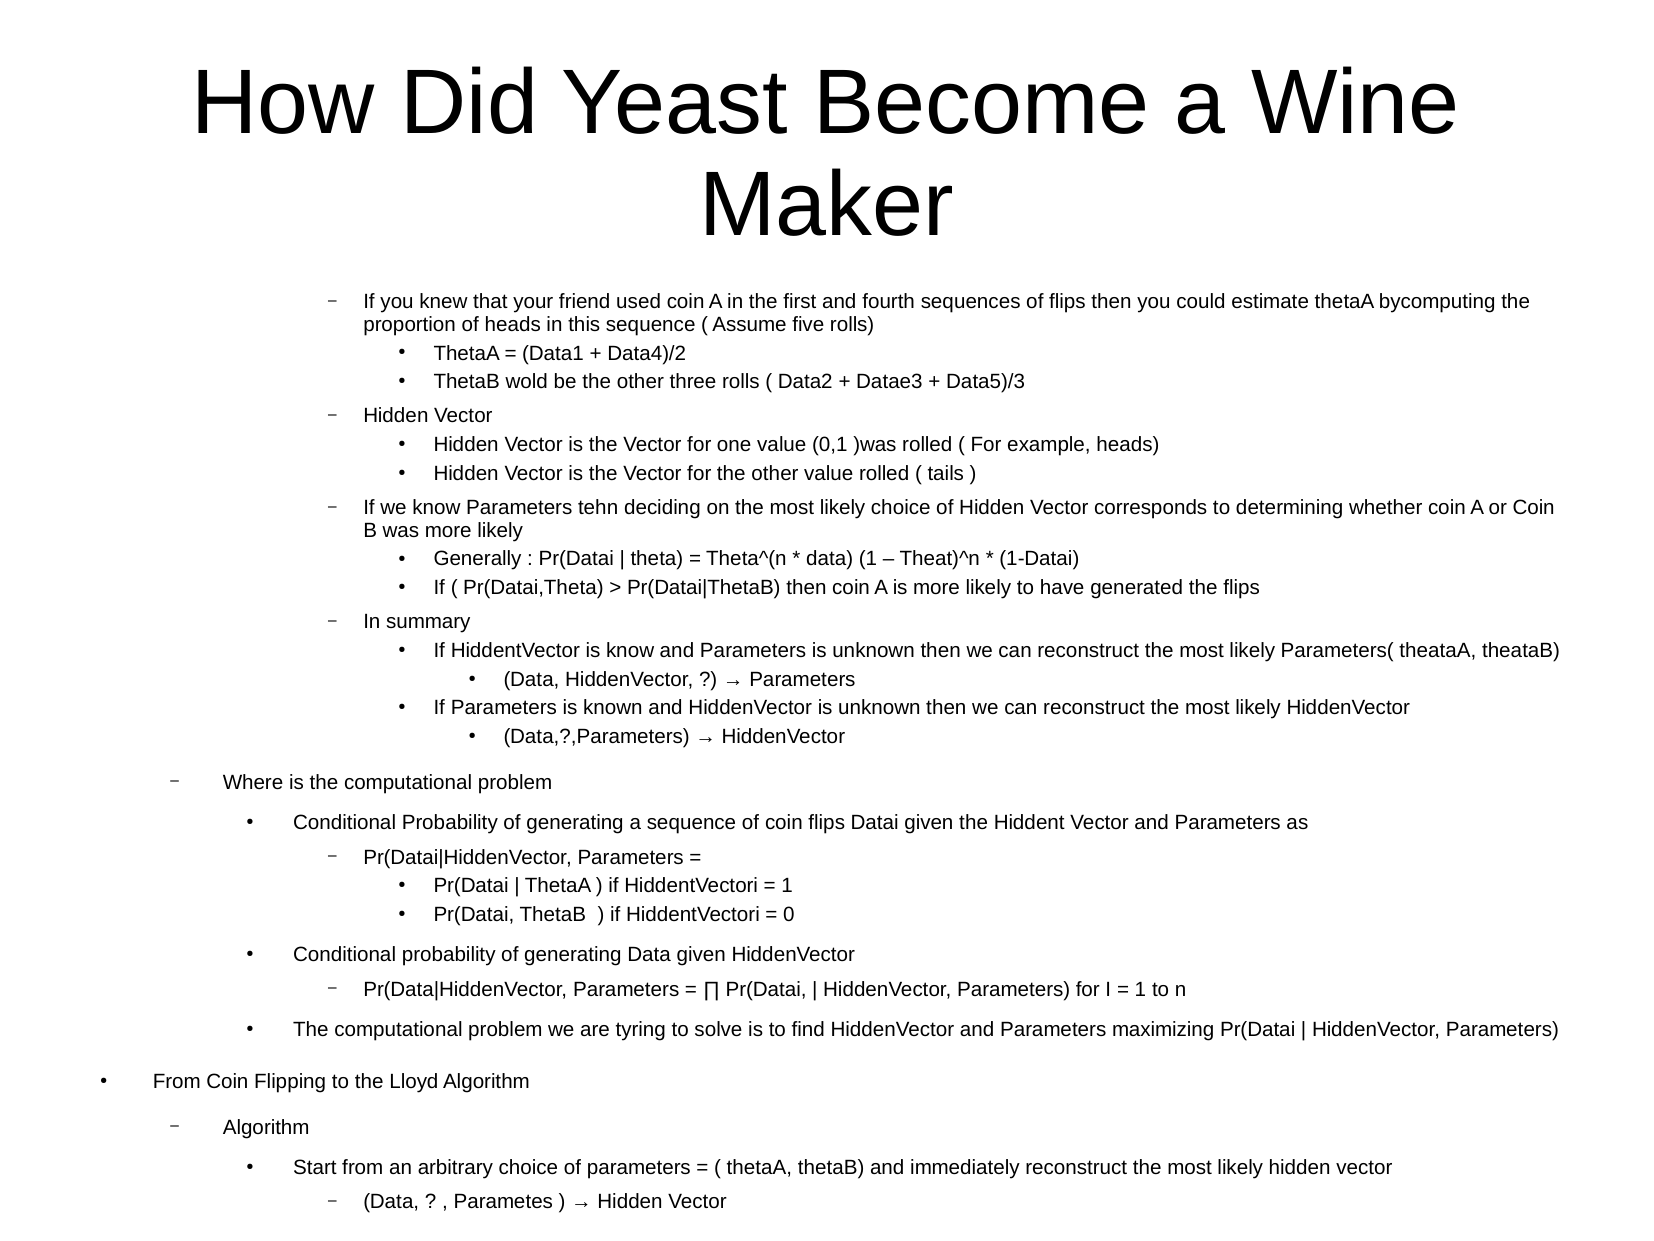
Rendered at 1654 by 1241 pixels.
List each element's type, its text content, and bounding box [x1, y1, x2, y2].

list If you knew that your friend used coin A in the first and fourth sequences of flips then you could estimate thetaA bycomputing the proportion of heads in this sequence ( Assume five rolls) ThetaA = (Data1 + Data4)/2 ThetaB wold be the other three rolls ( Data2 + Datae3 + Data5)/3 Hidden Vector Hidden Vector is the Vector for one value (0,1 )was rolled ( For example, heads) Hidden Vector is the Vector for the other value rolled ( tails ) If we know Parameters tehn deciding on the most likely choice of Hidden Vector corresponds to determining whether coin A or Coin B was more likely Generally : Pr(Datai | theta) = Theta^(n * data) (1 – Theat)^n * (1-Datai) If ( Pr(Datai,Theta) > Pr(Datai|ThetaB) then coin A is more likely to have generated the flips In summary If HiddentVector is know and Parameters is unknown then we can reconstruct the most likely Parameters( theataA, theataB) (Data, HiddenVector, ?) → Parameters If Parameters is known and HiddenVector is unknown then we can reconstruct the most likely HiddenVector (Data,?,Parameters) → HiddenVector Where is the computational problem Conditional Probability of generating a sequence of coin flips Datai given the Hiddent Vector and Parameters as Pr(Datai|HiddenVector, Parameters = Pr(Datai | ThetaA ) if HiddentVectori = 1 Pr(Datai, ThetaB ) if HiddentVectori = 0 Conditional probability of generating Data given HiddenVector Pr(Data|HiddenVector, Parameters = ∏ Pr(Datai, | HiddenVector, Parameters) for I = 1 to n The computational problem we are tyring to solve is to find HiddenVector and Parameters maximizing Pr(Datai | HiddenVector, Parameters) From Coin Flipping to the Lloyd Algorithm Algorithm Start from an arbitrary choice of parameters = ( thetaA, thetaB) and immediately reconstruct the most likely hidden vector (Data, ? , Parametes ) → Hidden Vector [82, 290, 1571, 1229]
title How Did Yeast Become a Wine Maker [82, 49, 1571, 257]
